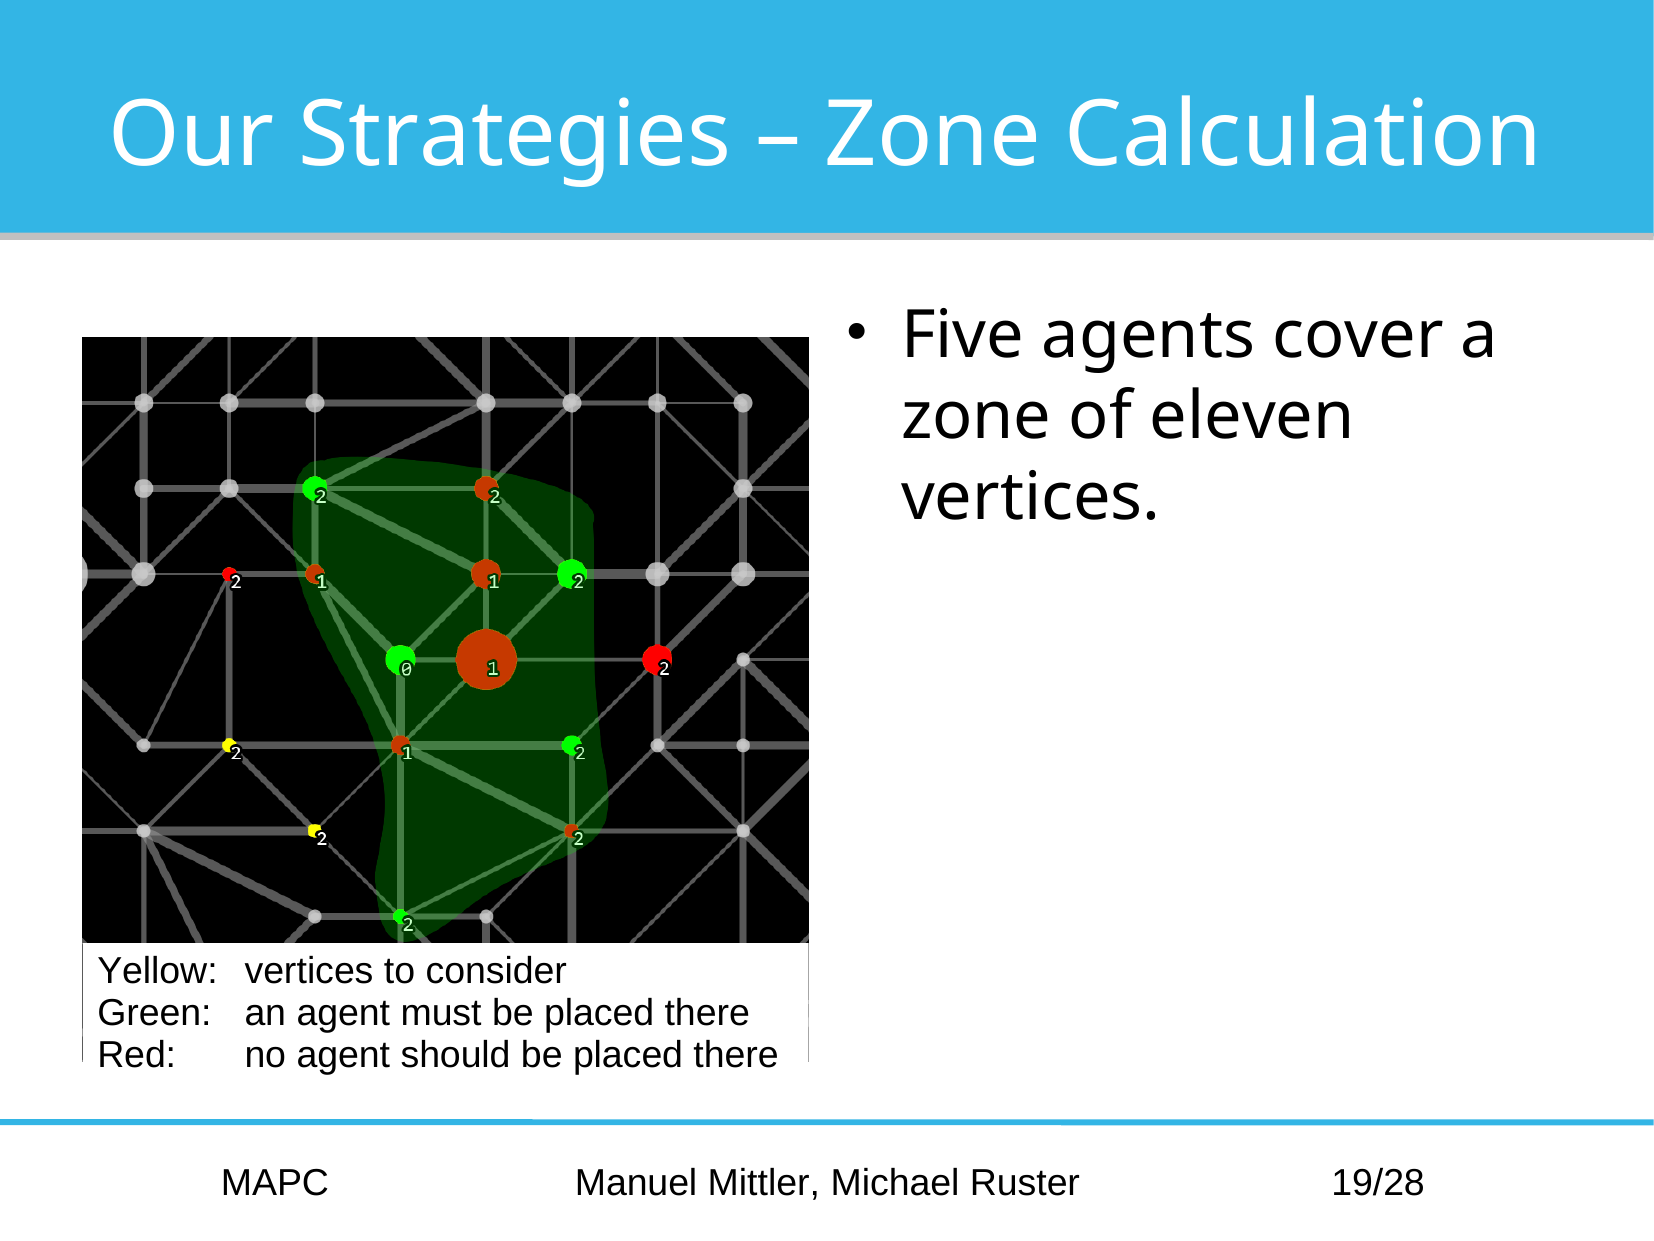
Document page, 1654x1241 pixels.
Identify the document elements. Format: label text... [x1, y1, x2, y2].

title Our Strategies – Zone Calculation [82, 49, 1571, 207]
text_box Yellow: vertices to consider Green: an agent must be placed there Red: no agent should be placed there [82, 943, 809, 1087]
picture [82, 337, 809, 943]
list Five agents cover a zone of eleven vertices. [844, 290, 1571, 1109]
